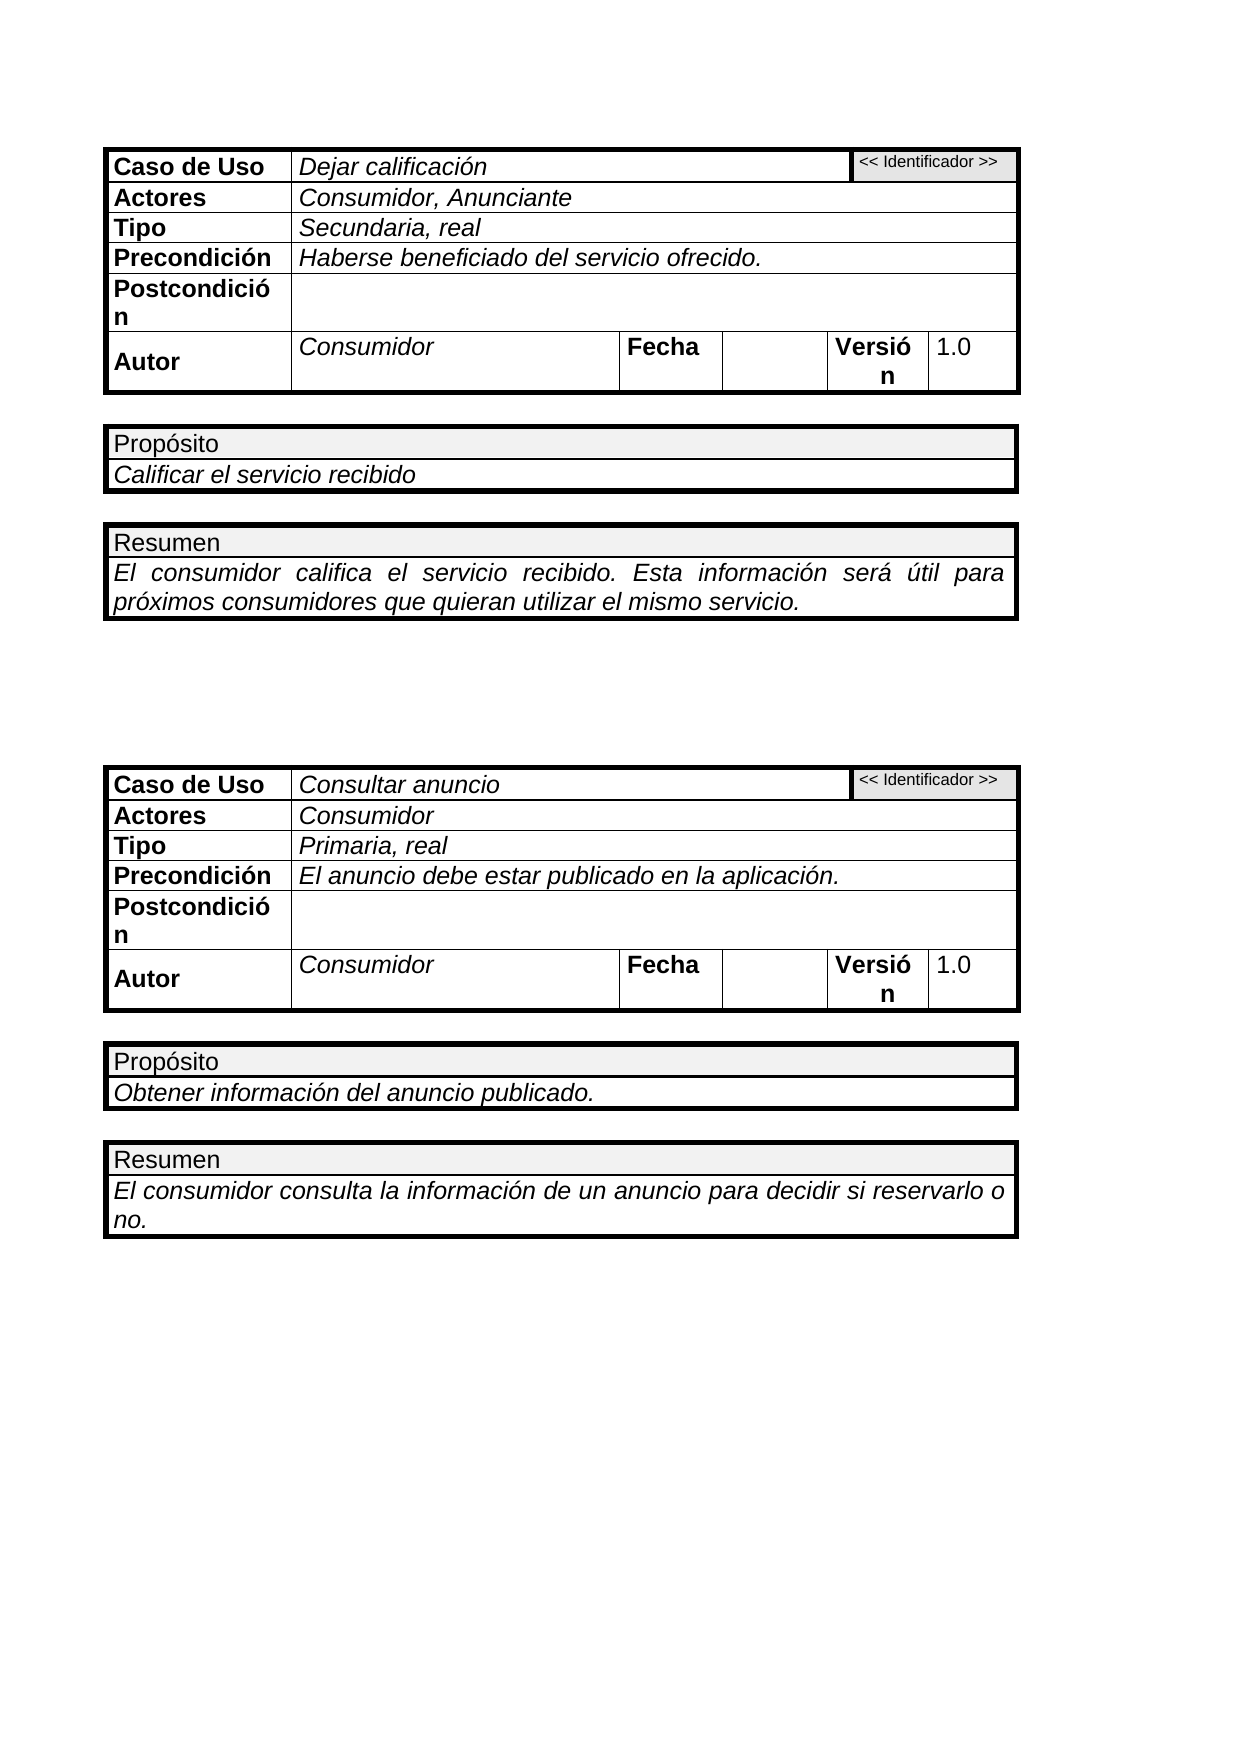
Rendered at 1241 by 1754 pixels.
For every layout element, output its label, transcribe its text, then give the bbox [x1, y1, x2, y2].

table_header Caso de Uso [109, 770, 291, 799]
table_header Resumen [109, 528, 1014, 556]
table_cell Fecha [620, 332, 722, 389]
table_cell [723, 950, 827, 1007]
table_header Propósito [109, 429, 1014, 457]
table_cell Consumidor [292, 801, 1016, 829]
table_cell [723, 332, 827, 389]
table_cell Actores [109, 801, 291, 829]
table_cell [292, 891, 1016, 949]
table_cell El consumidor consulta la información de un anuncio para decidir si reservarlo o no. [109, 1176, 1014, 1234]
table_header << Identificador >> [854, 152, 1016, 181]
table_cell Versión [828, 950, 928, 1007]
table_cell 1.0 [929, 950, 1016, 1007]
table_cell Versión [828, 332, 928, 389]
table_cell Tipo [109, 213, 291, 242]
table_cell Obtener información del anuncio publicado. [109, 1078, 1014, 1106]
table_header Consultar anuncio [292, 770, 849, 799]
table_cell Calificar el servicio recibido [109, 460, 1014, 488]
table_header Resumen [109, 1145, 1014, 1174]
table_cell Secundaria, real [292, 213, 1016, 242]
table_cell Precondición [109, 243, 291, 272]
table_header Propósito [109, 1047, 1014, 1075]
table_cell Fecha [620, 950, 722, 1007]
table_header Dejar calificación [292, 152, 849, 181]
table_cell Consumidor, Anunciante [292, 183, 1016, 212]
table_cell [292, 274, 1016, 331]
table_cell Autor [109, 332, 291, 389]
table_cell Actores [109, 183, 291, 212]
table_header << Identificador >> [854, 770, 1016, 799]
table_cell El consumidor califica el servicio recibido. Esta información será útil para próximos consumidores que quieran utilizar el mismo servicio. [109, 558, 1014, 616]
table_header Caso de Uso [109, 152, 291, 181]
table_cell Postcondición [109, 891, 291, 949]
table_cell Precondición [109, 861, 291, 890]
table_cell El anuncio debe estar publicado en la aplicación. [292, 861, 1016, 890]
table_cell Postcondición [109, 274, 291, 331]
table_cell Autor [109, 950, 291, 1007]
table_cell Tipo [109, 831, 291, 860]
table_cell Consumidor [292, 950, 619, 1007]
table_cell Haberse beneficiado del servicio ofrecido. [292, 243, 1016, 272]
table_cell 1.0 [929, 332, 1016, 389]
table_cell Primaria, real [292, 831, 1016, 860]
table_cell Consumidor [292, 332, 619, 389]
